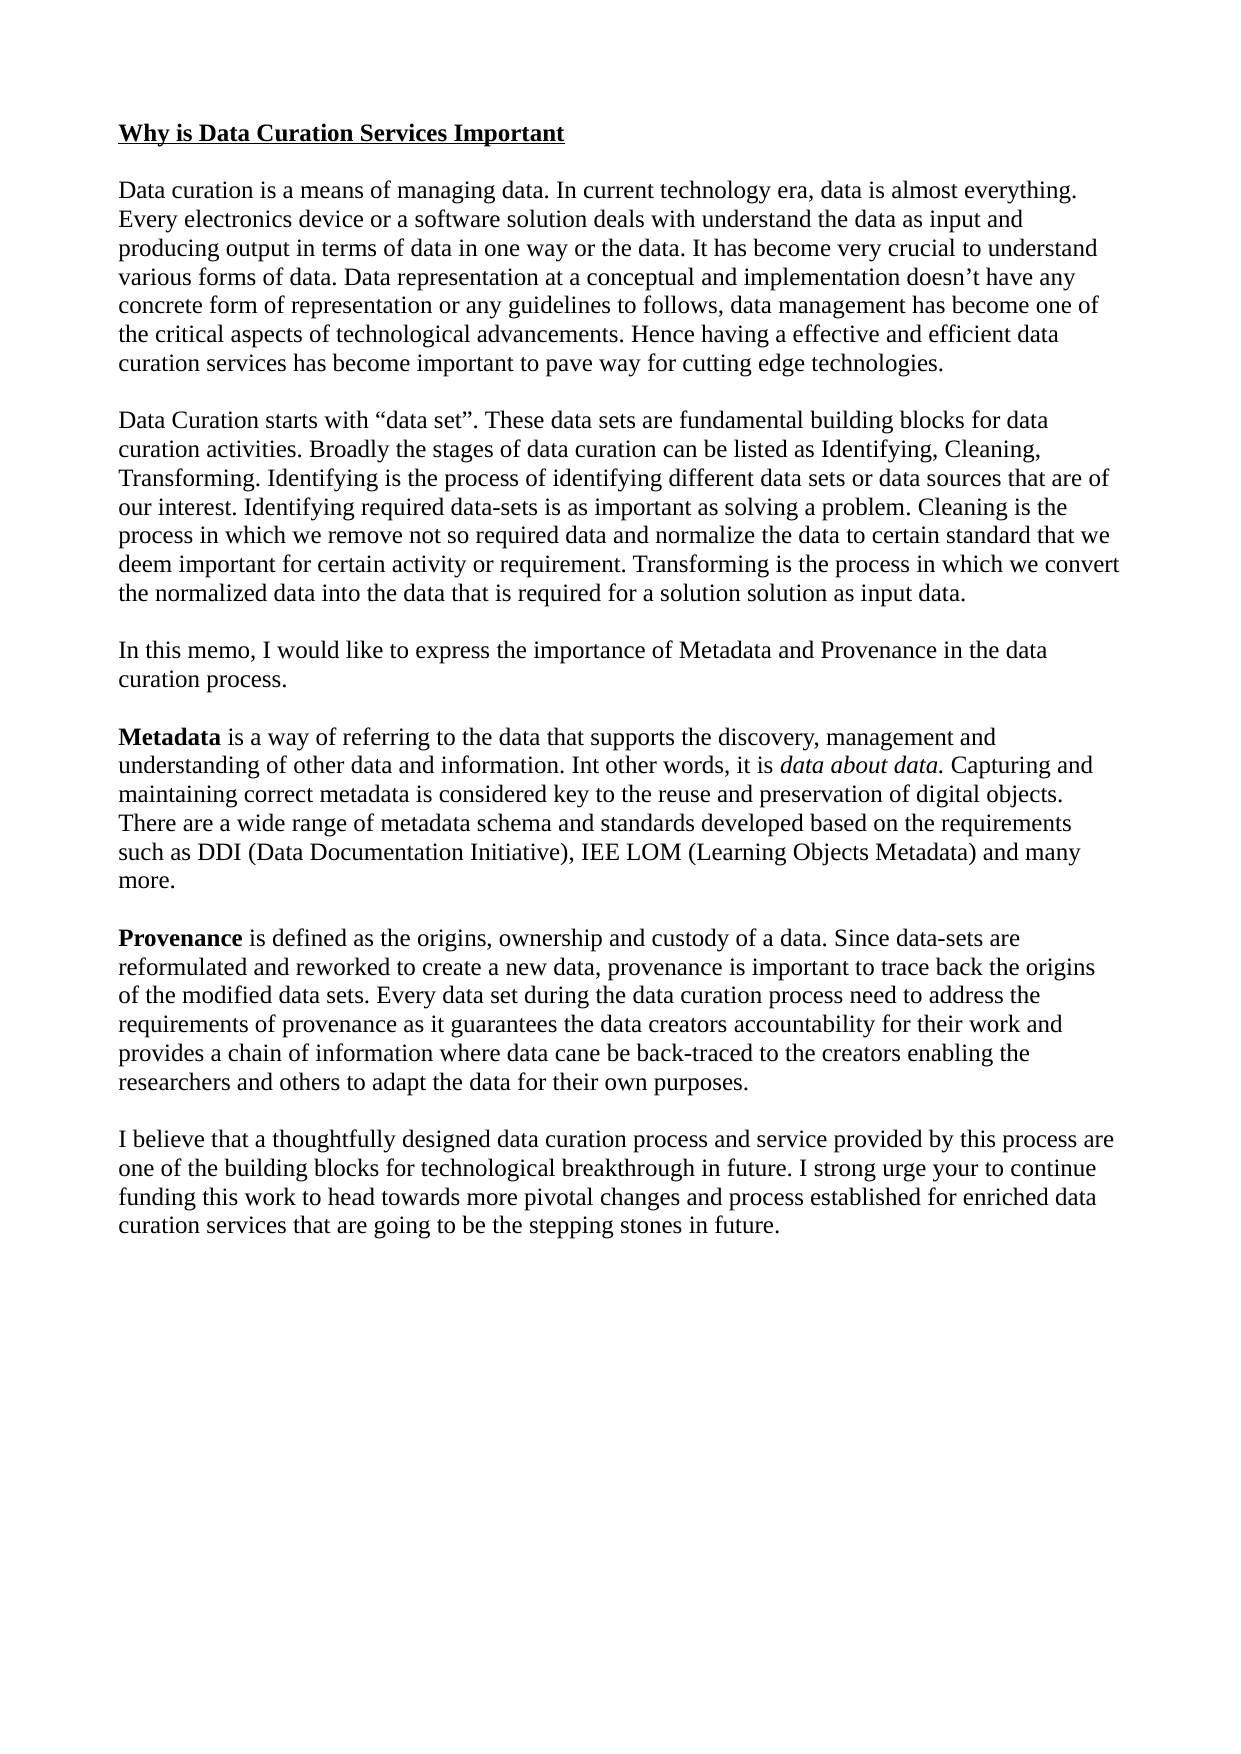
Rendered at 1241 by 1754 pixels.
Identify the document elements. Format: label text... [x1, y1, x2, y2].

text In this memo, I would like to express the importance of Metadata and Provenance in the data curation process. [118, 636, 1122, 693]
text Why is Data Curation Services Important [118, 118, 1122, 147]
text Data curation is a means of managing data. In current technology era, data is almost everything. Every electronics device or a software solution deals with understand the data as input and producing output in terms of data in one way or the data. It has become very crucial to understand various forms of data. Data representation at a conceptual and implementation doesn’t have any concrete form of representation or any guidelines to follows, data management has become one of the critical aspects of technological advancements. Hence having a effective and efficient data curation services has become important to pave way for cutting edge technologies. [118, 176, 1122, 377]
text Provenance is defined as the origins, ownership and custody of a data. Since data-sets are reformulated and reworked to create a new data, provenance is important to trace back the origins of the modified data sets. Every data set during the data curation process need to address the requirements of provenance as it guarantees the data creators accountability for their work and provides a chain of information where data cane be back-traced to the creators enabling the researchers and others to adapt the data for their own purposes. [118, 923, 1122, 1096]
text I believe that a thoughtfully designed data curation process and service provided by this process are one of the building blocks for technological breakthrough in future. I strong urge your to continue funding this work to head towards more pivotal changes and process established for enriched data curation services that are going to be the stepping stones in future. [118, 1124, 1122, 1239]
text Metadata is a way of referring to the data that supports the discovery, management and understanding of other data and information. Int other words, it is data about data. Capturing and maintaining correct metadata is considered key to the reuse and preservation of digital objects. There are a wide range of metadata schema and standards developed based on the requirements such as DDI (Data Documentation Initiative), IEE LOM (Learning Objects Metadata) and many more. [118, 722, 1122, 894]
text Data Curation starts with “data set”. These data sets are fundamental building blocks for data curation activities. Broadly the stages of data curation can be listed as Identifying, Cleaning, Transforming. Identifying is the process of identifying different data sets or data sources that are of our interest. Identifying required data-sets is as important as solving a problem. Cleaning is the process in which we remove not so required data and normalize the data to certain standard that we deem important for certain activity or requirement. Transforming is the process in which we convert the normalized data into the data that is required for a solution solution as input data. [118, 406, 1122, 607]
